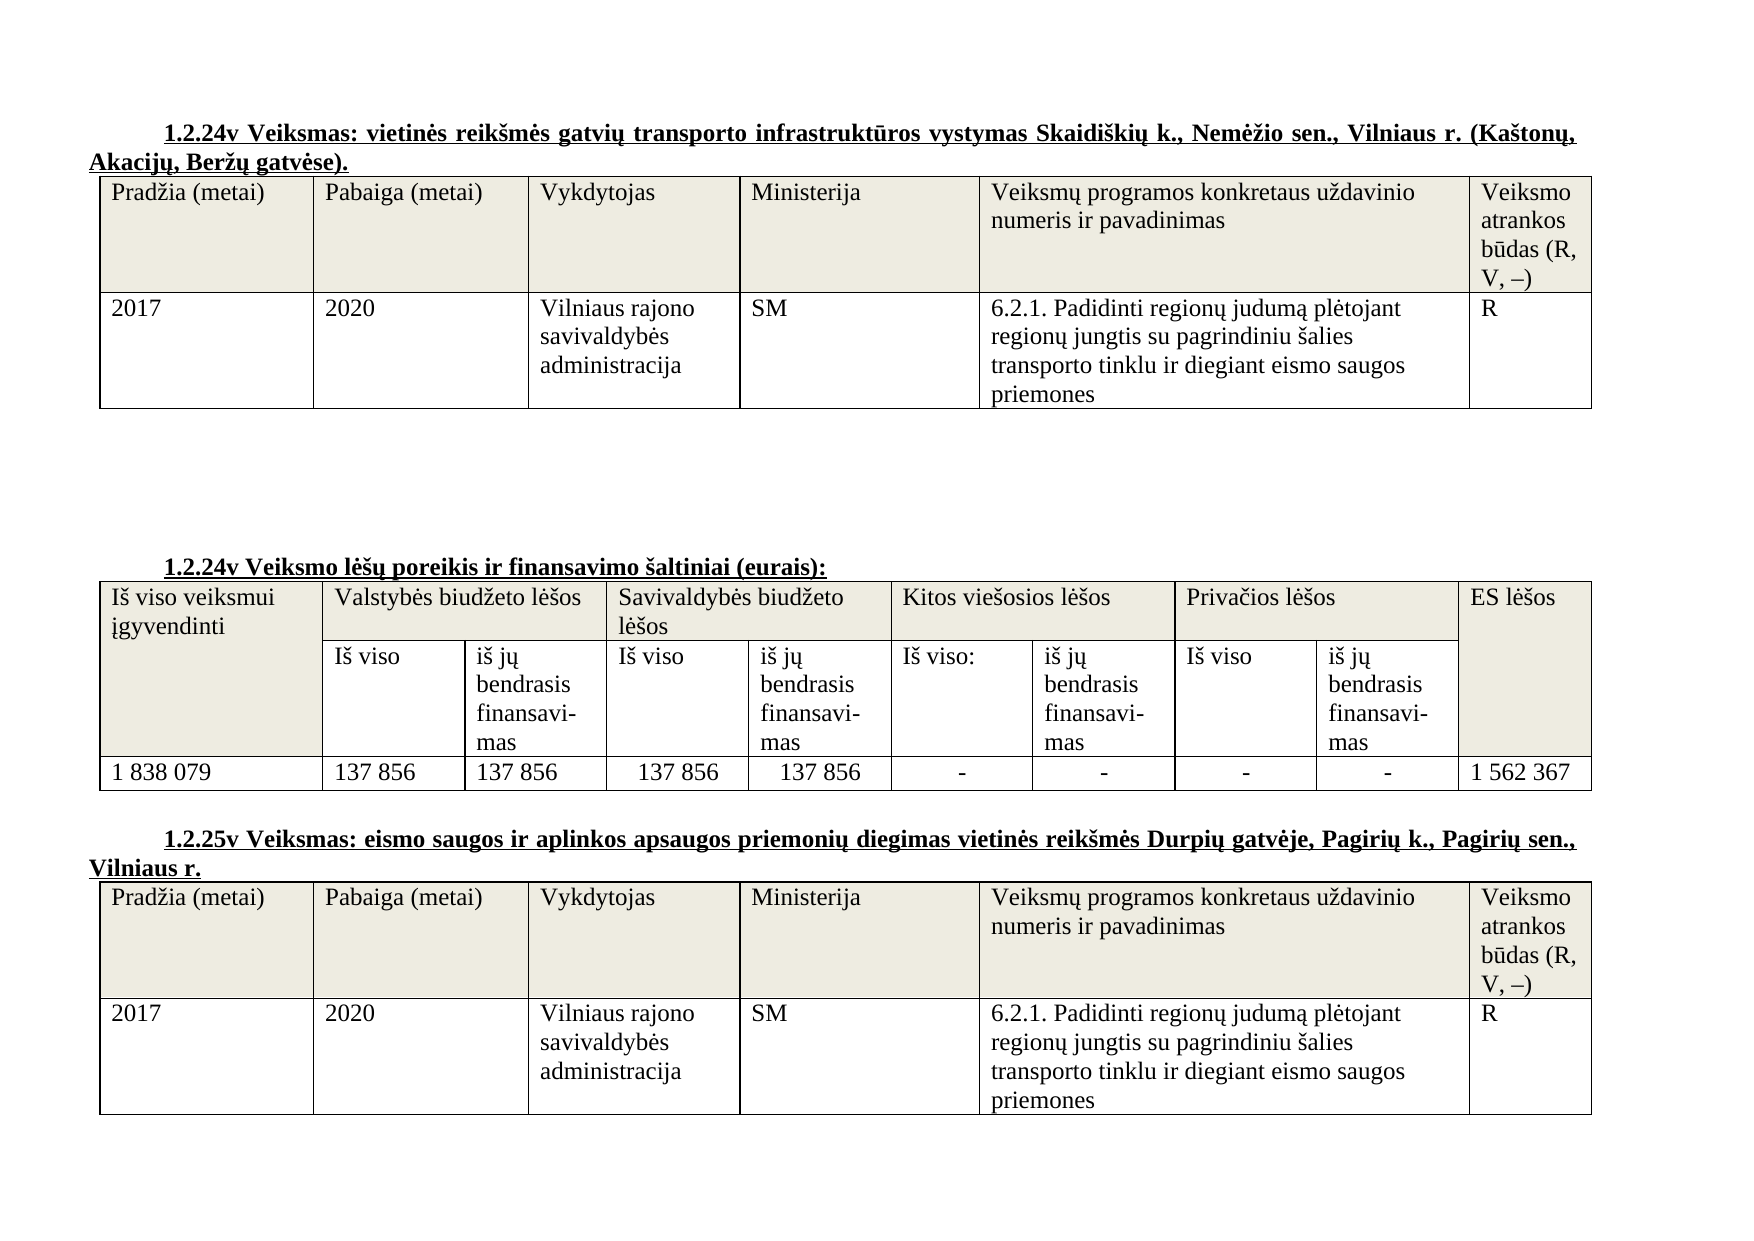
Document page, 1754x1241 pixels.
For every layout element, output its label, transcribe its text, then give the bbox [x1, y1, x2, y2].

table_cell iš jų bendrasis finansavi- mas [749, 641, 891, 756]
table_header Pradžia (metai) [101, 177, 313, 292]
table_cell Vilniaus rajono savivaldybės administracija [529, 293, 739, 408]
table_cell Iš viso [1176, 641, 1316, 756]
table_cell 137 856 [323, 757, 464, 790]
table_cell Iš viso [607, 641, 748, 756]
text 1.2.25v Veiksmas: eismo saugos ir aplinkos apsaugos priemonių diegimas vietinės reikšmės Durpių gatvėje, Pagirių k., Pagirių sen., Vilniaus r. [89, 824, 1577, 881]
table_header Pabaiga (metai) [314, 883, 528, 997]
table_cell SM [741, 293, 979, 408]
table_cell iš jų bendrasis finansavi- mas [466, 641, 606, 756]
table_header Kitos viešosios lėšos [892, 582, 1174, 640]
table_cell 2020 [314, 999, 528, 1113]
table_cell Iš viso: [892, 641, 1032, 756]
table_header Privačios lėšos [1176, 582, 1458, 640]
table_cell 137 856 [466, 757, 606, 790]
table_cell - [892, 757, 1032, 790]
table_cell SM [741, 999, 979, 1113]
table_header Ministerija [741, 177, 979, 292]
table_header Veiksmo atrankos būdas (R, V, –) [1470, 177, 1591, 292]
table_header Vykdytojas [529, 177, 739, 292]
table_cell R [1470, 999, 1591, 1113]
table_cell 2017 [101, 999, 313, 1113]
table_cell - [1317, 757, 1458, 790]
table_cell 1 838 079 [101, 757, 322, 790]
table_cell R [1470, 293, 1591, 408]
table_cell 1 562 367 [1459, 757, 1591, 790]
table_cell iš jų bendrasis finansavi- mas [1317, 641, 1458, 756]
table_cell 6.2.1. Padidinti regionų judumą plėtojant regionų jungtis su pagrindiniu šalies transporto tinklu ir diegiant eismo saugos priemones [980, 293, 1469, 408]
table_header Veiksmų programos konkretaus uždavinio numeris ir pavadinimas [980, 883, 1469, 997]
table_cell 137 856 [749, 757, 891, 790]
table_header Savivaldybės biudžeto lėšos [607, 582, 891, 640]
table_header Veiksmų programos konkretaus uždavinio numeris ir pavadinimas [980, 177, 1469, 292]
table_cell 137 856 [607, 757, 748, 790]
table_cell 6.2.1. Padidinti regionų judumą plėtojant regionų jungtis su pagrindiniu šalies transporto tinklu ir diegiant eismo saugos priemones [980, 999, 1469, 1113]
table_cell Iš viso [323, 641, 464, 756]
table_cell 2017 [101, 293, 313, 408]
table_cell iš jų bendrasis finansavi- mas [1033, 641, 1174, 756]
table_header Ministerija [741, 883, 979, 997]
text 1.2.24v Veiksmas: vietinės reikšmės gatvių transporto infrastruktūros vystymas Skaidiškių k., Nemėžio sen., Vilniaus r. (Kaštonų, Akacijų, Beržų gatvėse). [89, 118, 1577, 176]
table_header Vykdytojas [529, 883, 739, 997]
table_header Valstybės biudžeto lėšos [323, 582, 606, 640]
table_cell - [1033, 757, 1174, 790]
table_header ES lėšos [1459, 582, 1591, 756]
table_header Pabaiga (metai) [314, 177, 528, 292]
table_cell - [1176, 757, 1316, 790]
table_cell 2020 [314, 293, 528, 408]
text 1.2.24v Veiksmo lėšų poreikis ir finansavimo šaltiniai (eurais): [89, 552, 1577, 581]
table_header Pradžia (metai) [101, 883, 313, 997]
table_cell Vilniaus rajono savivaldybės administracija [529, 999, 739, 1113]
table_header Iš viso veiksmui įgyvendinti [101, 582, 322, 756]
table_header Veiksmo atrankos būdas (R, V, –) [1470, 883, 1591, 997]
